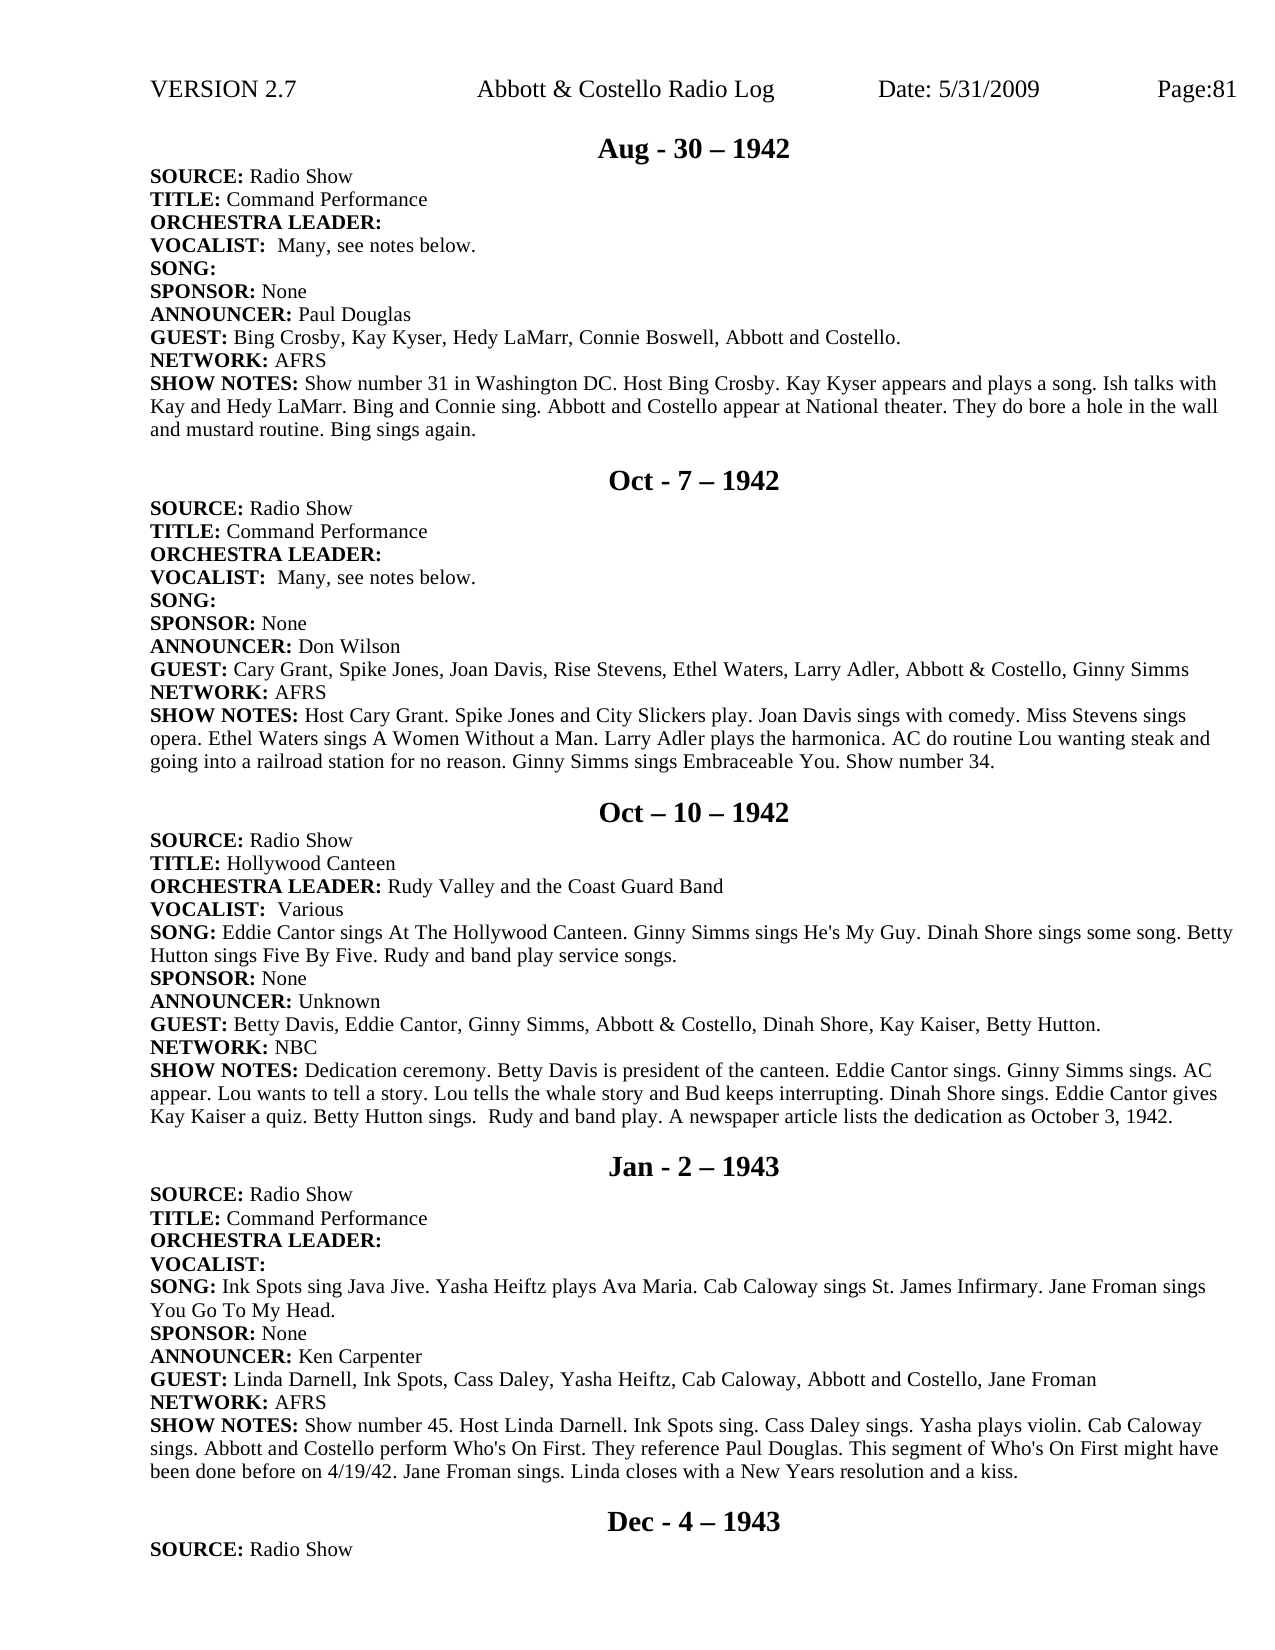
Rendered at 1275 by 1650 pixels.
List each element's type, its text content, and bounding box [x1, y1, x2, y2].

text SHOW NOTES: Dedication ceremony. Betty Davis is president of the canteen. Eddie Cantor sings. Ginny Simms sings. AC appear. Lou wants to tell a story. Lou tells the whale story and Bud keeps interrupting. Dinah Shore sings. Eddie Cantor gives Kay Kaiser a quiz. Betty Hutton sings. Rudy and band play. A newspaper article lists the dedication as October 3, 1942. [150, 1059, 1237, 1128]
text ORCHESTRA LEADER: [150, 211, 1237, 234]
text ANNOUNCER: Paul Douglas [150, 303, 1237, 326]
text SONG: [150, 589, 1237, 612]
text GUEST: Bing Crosby, Kay Kyser, Hedy LaMarr, Connie Boswell, Abbott and Costello. [150, 326, 1237, 349]
text ANNOUNCER: Unknown [150, 990, 1237, 1013]
text NETWORK: NBC [150, 1036, 1237, 1059]
text SOURCE: Radio Show [150, 1538, 1237, 1561]
text ANNOUNCER: Ken Carpenter [150, 1344, 1237, 1367]
text VOCALIST: [150, 1252, 1237, 1275]
text SPONSOR: None [150, 1321, 1237, 1344]
text ORCHESTRA LEADER: Rudy Valley and the Coast Guard Band [150, 874, 1237, 898]
text GUEST: Linda Darnell, Ink Spots, Cass Daley, Yasha Heiftz, Cab Caloway, Abbott and Costello, Jane Froman [150, 1367, 1237, 1391]
text GUEST: Betty Davis, Eddie Cantor, Ginny Simms, Abbott & Costello, Dinah Shore, Kay Kaiser, Betty Hutton. [150, 1013, 1237, 1036]
text Dec - 4 – 1943 [150, 1506, 1237, 1538]
text ANNOUNCER: Don Wilson [150, 635, 1237, 658]
text SOURCE: Radio Show [150, 165, 1237, 188]
text SOURCE: Radio Show [150, 497, 1237, 520]
text SOURCE: Radio Show [150, 828, 1237, 852]
text SHOW NOTES: Show number 31 in Washington DC. Host Bing Crosby. Kay Kyser appears and plays a song. Ish talks with Kay and Hedy LaMarr. Bing and Connie sing. Abbott and Costello appear at National theater. They do bore a hole in the wall and mustard routine. Bing sings again. [150, 372, 1237, 441]
text ORCHESTRA LEADER: [150, 1229, 1237, 1252]
text NETWORK: AFRS [150, 349, 1237, 372]
text Jan - 2 – 1943 [150, 1151, 1237, 1183]
text SONG: Eddie Cantor sings At The Hollywood Canteen. Ginny Simms sings He's My Guy. Dinah Shore sings some song. Betty Hutton sings Five By Five. Rudy and band play service songs. [150, 921, 1237, 967]
text TITLE: Command Performance [150, 188, 1237, 211]
text VOCALIST: Many, see notes below. [150, 234, 1237, 257]
text VOCALIST: Many, see notes below. [150, 566, 1237, 589]
text Oct - 7 – 1942 [150, 464, 1237, 497]
text SPONSOR: None [150, 967, 1237, 990]
text TITLE: Hollywood Canteen [150, 852, 1237, 874]
text ORCHESTRA LEADER: [150, 543, 1237, 566]
text NETWORK: AFRS [150, 681, 1237, 704]
text SONG: Ink Spots sing Java Jive. Yasha Heiftz plays Ava Maria. Cab Caloway sings St. James Infirmary. Jane Froman sings You Go To My Head. [150, 1275, 1237, 1321]
text Aug - 30 – 1942 [150, 132, 1237, 165]
text TITLE: Command Performance [150, 520, 1237, 543]
text TITLE: Command Performance [150, 1206, 1237, 1229]
text GUEST: Cary Grant, Spike Jones, Joan Davis, Rise Stevens, Ethel Waters, Larry Adler, Abbott & Costello, Ginny Simms [150, 658, 1237, 681]
text SPONSOR: None [150, 612, 1237, 635]
text SHOW NOTES: Host Cary Grant. Spike Jones and City Slickers play. Joan Davis sings with comedy. Miss Stevens sings opera. Ethel Waters sings A Women Without a Man. Larry Adler plays the harmonica. AC do routine Lou wanting steak and going into a railroad station for no reason. Ginny Simms sings Embraceable You. Show number 34. [150, 704, 1237, 773]
text NETWORK: AFRS [150, 1391, 1237, 1413]
text SONG: [150, 257, 1237, 280]
text Oct – 10 – 1942 [150, 796, 1237, 828]
text SOURCE: Radio Show [150, 1183, 1237, 1206]
text SHOW NOTES: Show number 45. Host Linda Darnell. Ink Spots sing. Cass Daley sings. Yasha plays violin. Cab Caloway sings. Abbott and Costello perform Who's On First. They reference Paul Douglas. This segment of Who's On First might have been done before on 4/19/42. Jane Froman sings. Linda closes with a New Years resolution and a kiss. [150, 1413, 1237, 1483]
text SPONSOR: None [150, 280, 1237, 303]
text VOCALIST: Various [150, 898, 1237, 921]
